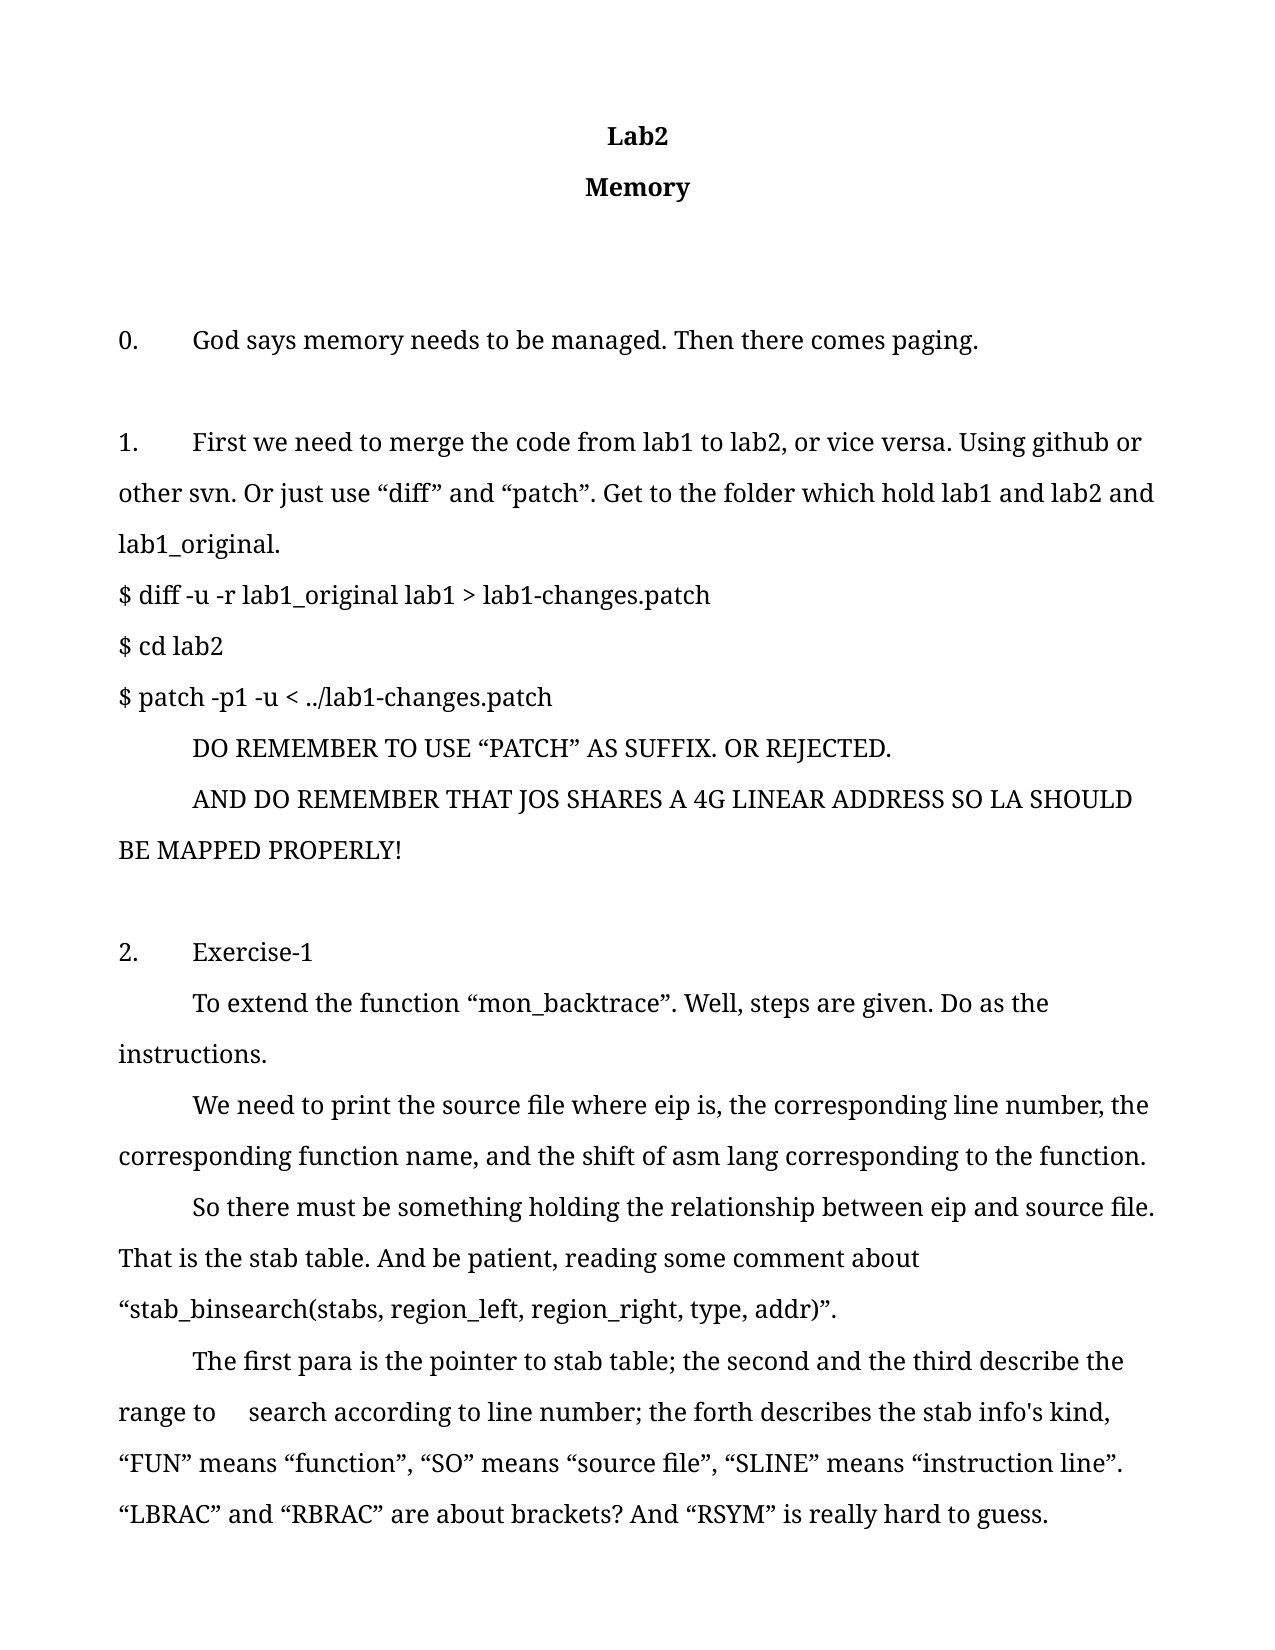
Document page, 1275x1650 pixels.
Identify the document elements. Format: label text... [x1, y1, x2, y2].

text Lab2 [118, 118, 1157, 152]
text Memory [118, 169, 1157, 203]
text 0. God says memory needs to be managed. Then there comes paging. 1. First we need to merge the code from lab1 to lab2, or vice versa. Using github or other svn. Or just use “diff” and “patch”. Get to the folder which hold lab1 and lab2 and lab1_original. $ diff -u -r lab1_original lab1 > lab1-changes.patch $ cd lab2 $ patch -p1 -u < ../lab1-changes.patch DO REMEMBER TO USE “PATCH” AS SUFFIX. OR REJECTED. AND DO REMEMBER THAT JOS SHARES A 4G LINEAR ADDRESS SO LA SHOULD BE MAPPED PROPERLY! 2. Exercise-1 To extend the function “mon_backtrace”. Well, steps are given. Do as the instructions. We need to print the source file where eip is, the corresponding line number, the corresponding function name, and the shift of asm lang corresponding to the function. So there must be something holding the relationship between eip and source file. That is the stab table. And be patient, reading some comment about “stab_binsearch(stabs, region_left, region_right, type, addr)”. The first para is the pointer to stab table; the second and the third describe the range to search according to line number; the forth describes the stab info's kind, “FUN” means “function”, “SO” means “source file”, “SLINE” means “instruction line”. “LBRAC” and “RBRAC” are about brackets? And “RSYM” is really hard to guess. [118, 322, 1157, 1530]
